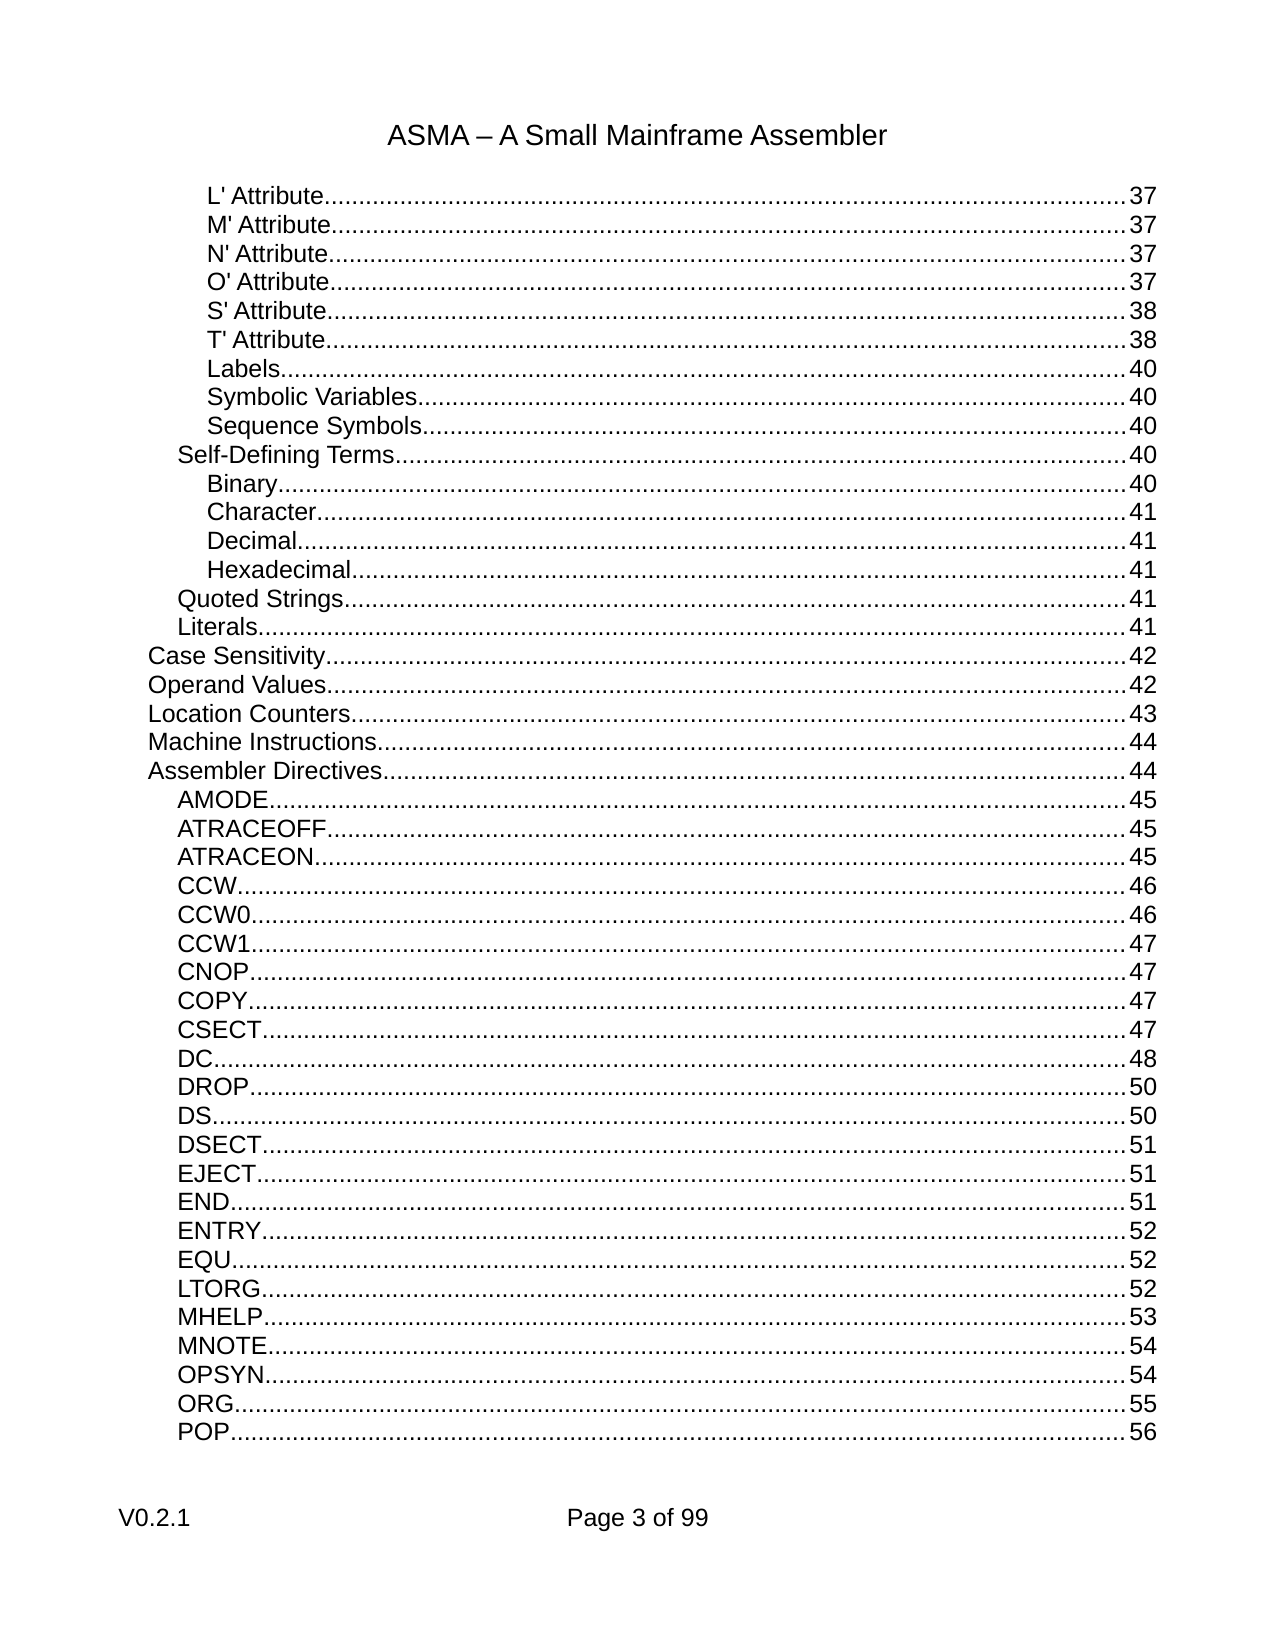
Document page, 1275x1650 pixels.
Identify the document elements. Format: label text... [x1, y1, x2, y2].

text CNOP 47 [177, 957, 1157, 986]
text O' Attribute 37 [207, 267, 1157, 296]
text M' Attribute 37 [207, 210, 1157, 239]
text OPSYN 54 [177, 1360, 1157, 1389]
text Self-Defining Terms 40 [177, 440, 1157, 469]
text CCW 46 [177, 871, 1157, 900]
text ENTRY 52 [177, 1216, 1157, 1245]
text N' Attribute 37 [207, 239, 1157, 267]
text Assembler Directives 44 [148, 756, 1157, 785]
text DS 50 [177, 1101, 1157, 1130]
text Machine Instructions 44 [148, 727, 1157, 756]
text CCW1 47 [177, 929, 1157, 957]
text L' Attribute 37 [207, 181, 1157, 210]
text Operand Values 42 [148, 670, 1157, 699]
text Character 41 [207, 497, 1157, 526]
text COPY 47 [177, 986, 1157, 1015]
text Binary 40 [207, 469, 1157, 497]
text Decimal 41 [207, 526, 1157, 555]
text AMODE 45 [177, 785, 1157, 814]
text MHELP 53 [177, 1302, 1157, 1331]
text Sequence Symbols 40 [207, 411, 1157, 440]
text Quoted Strings 41 [177, 584, 1157, 612]
text POP 56 [177, 1417, 1157, 1446]
text Labels 40 [207, 354, 1157, 382]
text Case Sensitivity 42 [148, 641, 1157, 670]
text LTORG 52 [177, 1274, 1157, 1302]
text MNOTE 54 [177, 1331, 1157, 1360]
text ORG 55 [177, 1389, 1157, 1417]
text DSECT 51 [177, 1130, 1157, 1159]
text ATRACEOFF 45 [177, 814, 1157, 842]
text ATRACEON 45 [177, 842, 1157, 871]
text CSECT 47 [177, 1015, 1157, 1044]
text EJECT 51 [177, 1159, 1157, 1187]
text EQU 52 [177, 1245, 1157, 1274]
text CCW0 46 [177, 900, 1157, 929]
text END 51 [177, 1187, 1157, 1216]
text DROP 50 [177, 1072, 1157, 1101]
text DC 48 [177, 1044, 1157, 1072]
text Hexadecimal 41 [207, 555, 1157, 584]
text S' Attribute 38 [207, 296, 1157, 325]
text T' Attribute 38 [207, 325, 1157, 354]
text Literals 41 [177, 612, 1157, 641]
text Location Counters 43 [148, 699, 1157, 727]
text Symbolic Variables 40 [207, 382, 1157, 411]
